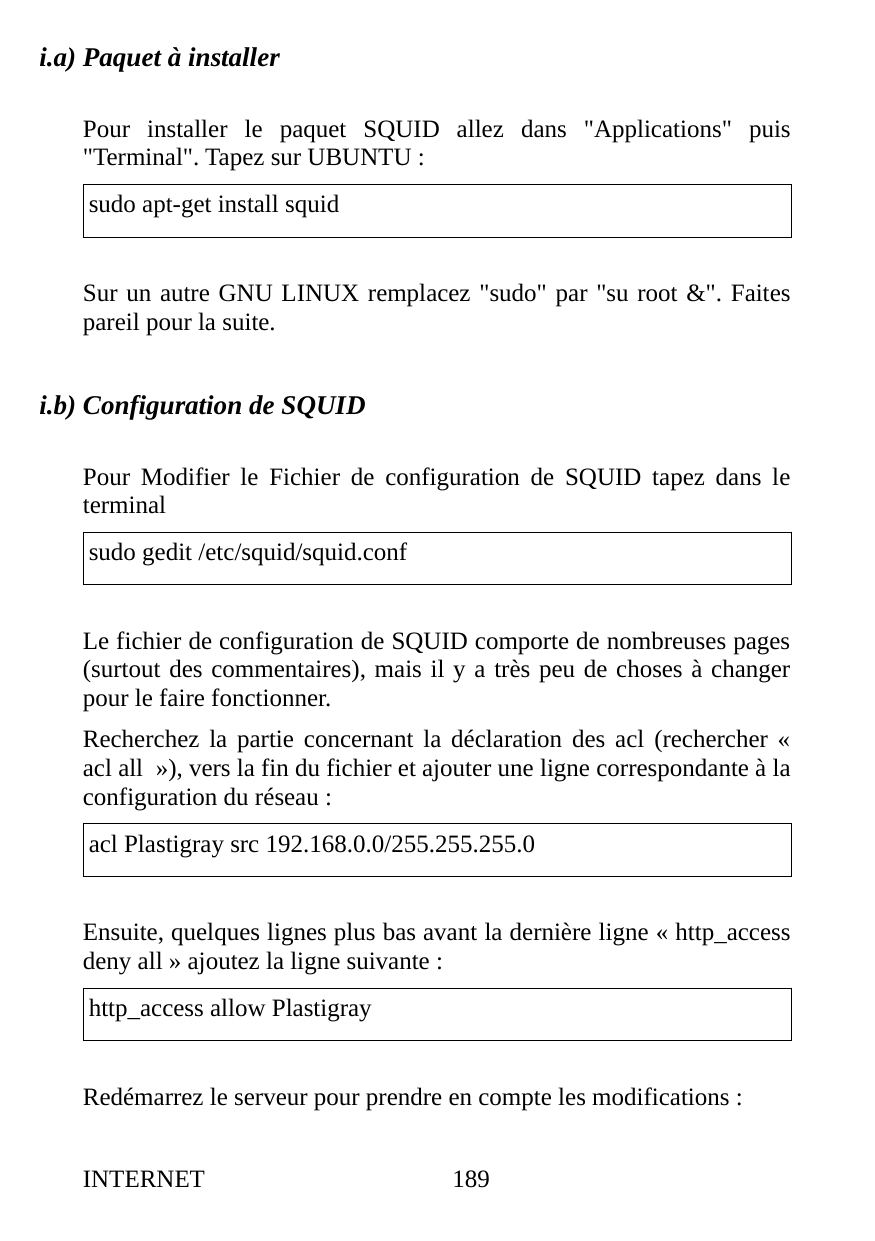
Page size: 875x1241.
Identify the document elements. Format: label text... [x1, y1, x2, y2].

text Pour Modifier le Fichier de configuration de SQUID tapez dans le terminal [83, 462, 791, 519]
table_header sudo gedit /etc/squid/squid.conf [84, 533, 791, 584]
text Redémarrez le serveur pour prendre en compte les modifications : [83, 1082, 791, 1110]
table_header sudo apt-get install squid [84, 185, 791, 237]
table_header http_access allow Plastigray [84, 989, 791, 1040]
subtitle Configuration de SQUID [83, 389, 791, 420]
text Recherchez la partie concernant la déclaration des acl (rechercher « acl all »), vers la fin du fichier et ajouter une ligne correspondante à la configuration du réseau : [83, 724, 791, 811]
text Sur un autre GNU LINUX remplacez "sudo" par "su root &". Faites pareil pour la suite. [83, 278, 791, 335]
text Ensuite, quelques lignes plus bas avant la dernière ligne « http_access deny all » ajoutez la ligne suivante : [83, 917, 791, 975]
table_header acl Plastigray src 192.168.0.0/255.255.255.0 [84, 824, 791, 876]
text Le fichier de configuration de SQUID comporte de nombreuses pages (surtout des commentaires), mais il y a très peu de choses à changer pour le faire fonctionner. [83, 626, 791, 712]
text Pour installer le paquet SQUID allez dans "Applications" puis "Terminal". Tapez sur UBUNTU : [83, 114, 791, 171]
subtitle Paquet à installer [83, 41, 791, 72]
